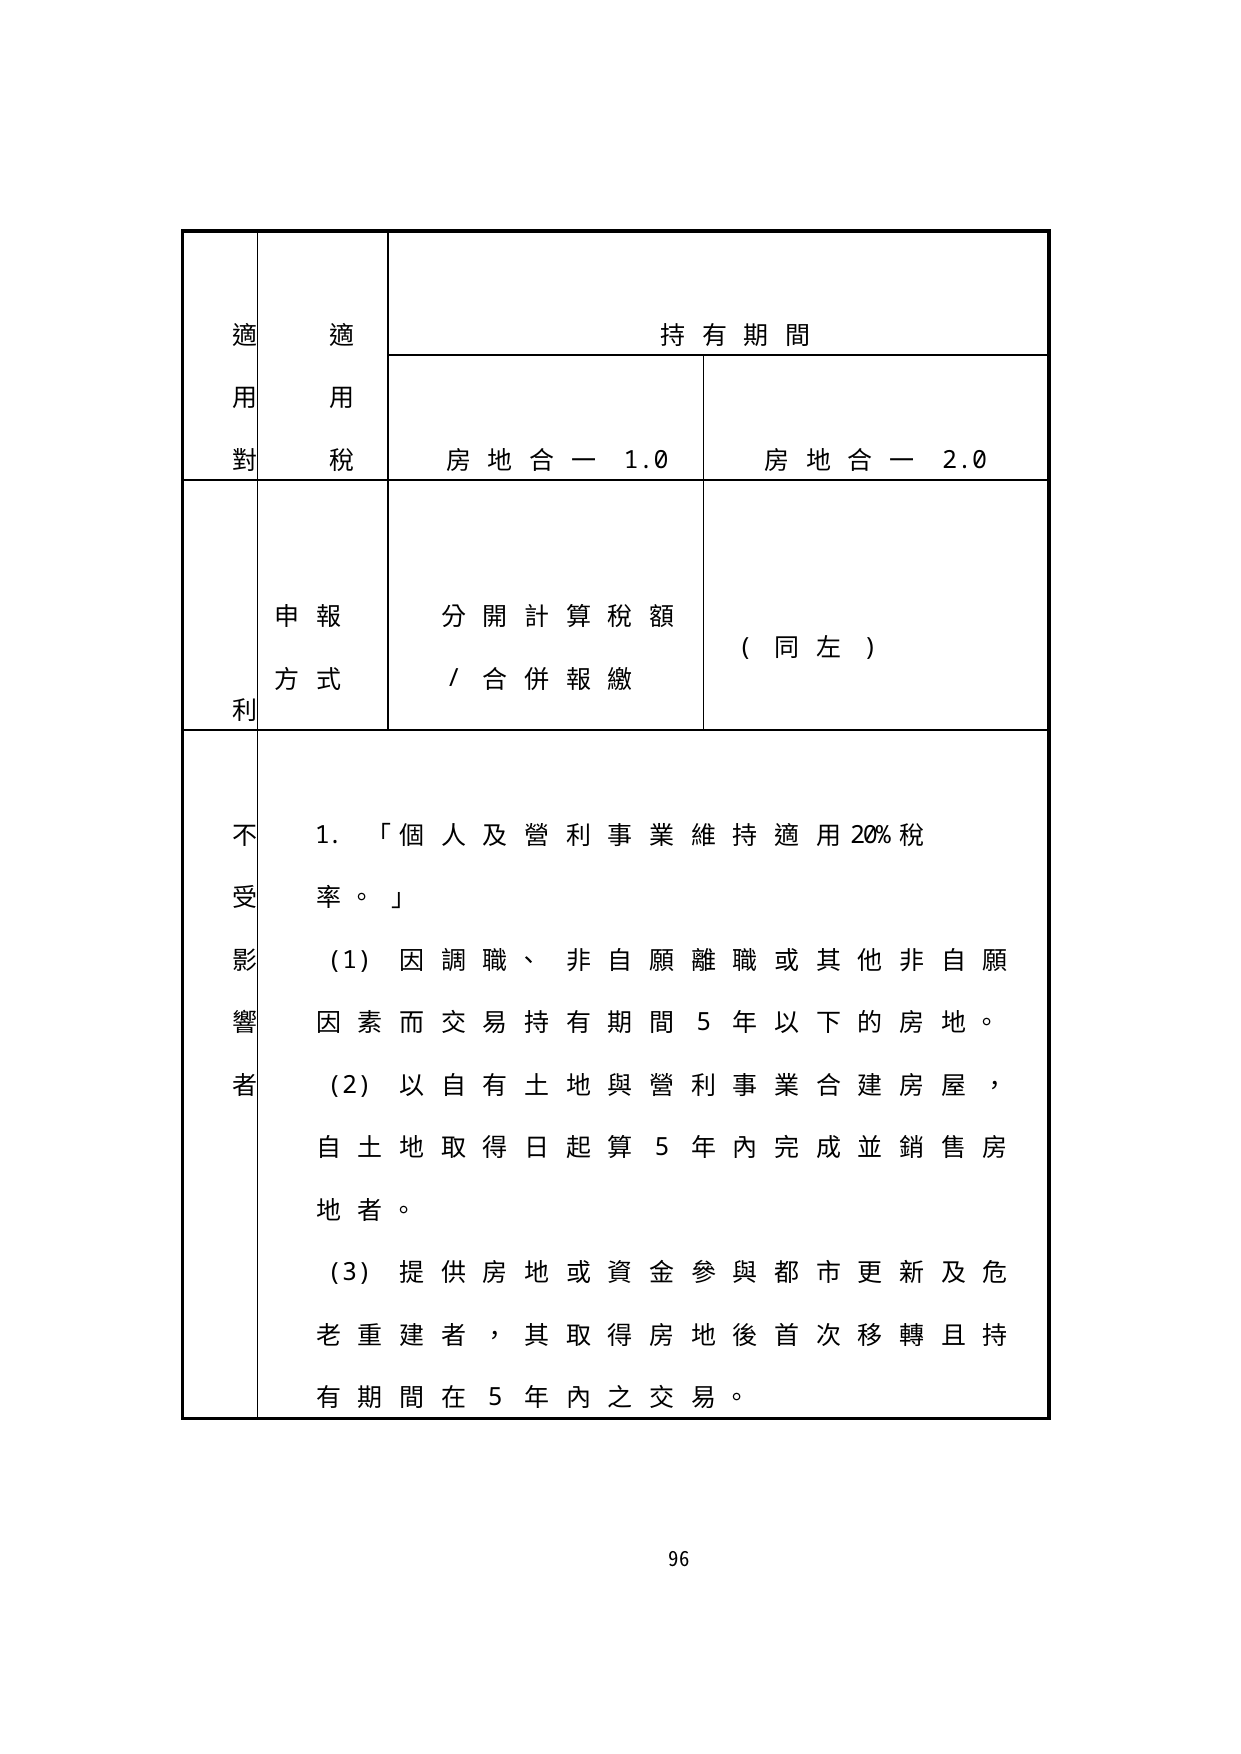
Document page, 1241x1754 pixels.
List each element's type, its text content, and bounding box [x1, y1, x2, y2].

table_cell 申報方式 [258, 481, 387, 729]
table_cell (同左) [704, 481, 1047, 729]
table_cell 不受影響者 [184, 731, 257, 1417]
table_cell 房地合一1.0 [389, 356, 703, 479]
table_cell 分開計算稅額/合併報繳 [389, 481, 703, 729]
table_header 適用對象 [184, 233, 257, 479]
table_cell 房地合一2.0 [704, 356, 1047, 479]
table_header 適用稅率 [258, 233, 387, 479]
table_cell 境外營利事業 [184, 481, 257, 729]
table_cell 1.「個人及營利事業維持適用20%稅率。」 (1)因調職、非自願離職或其他非自願因素而交易持有期間5年以下的房地。 (2)以自有土地與營利事業合建房屋，自土地取得日起算5年內完成並銷售房地者。 (3)提供房地或資金參與都市更新及危老重建者，其取得房地後首次移轉且持有期間在5年內之交易。 [258, 731, 1047, 1417]
table_header 持有期間 [389, 233, 1047, 354]
